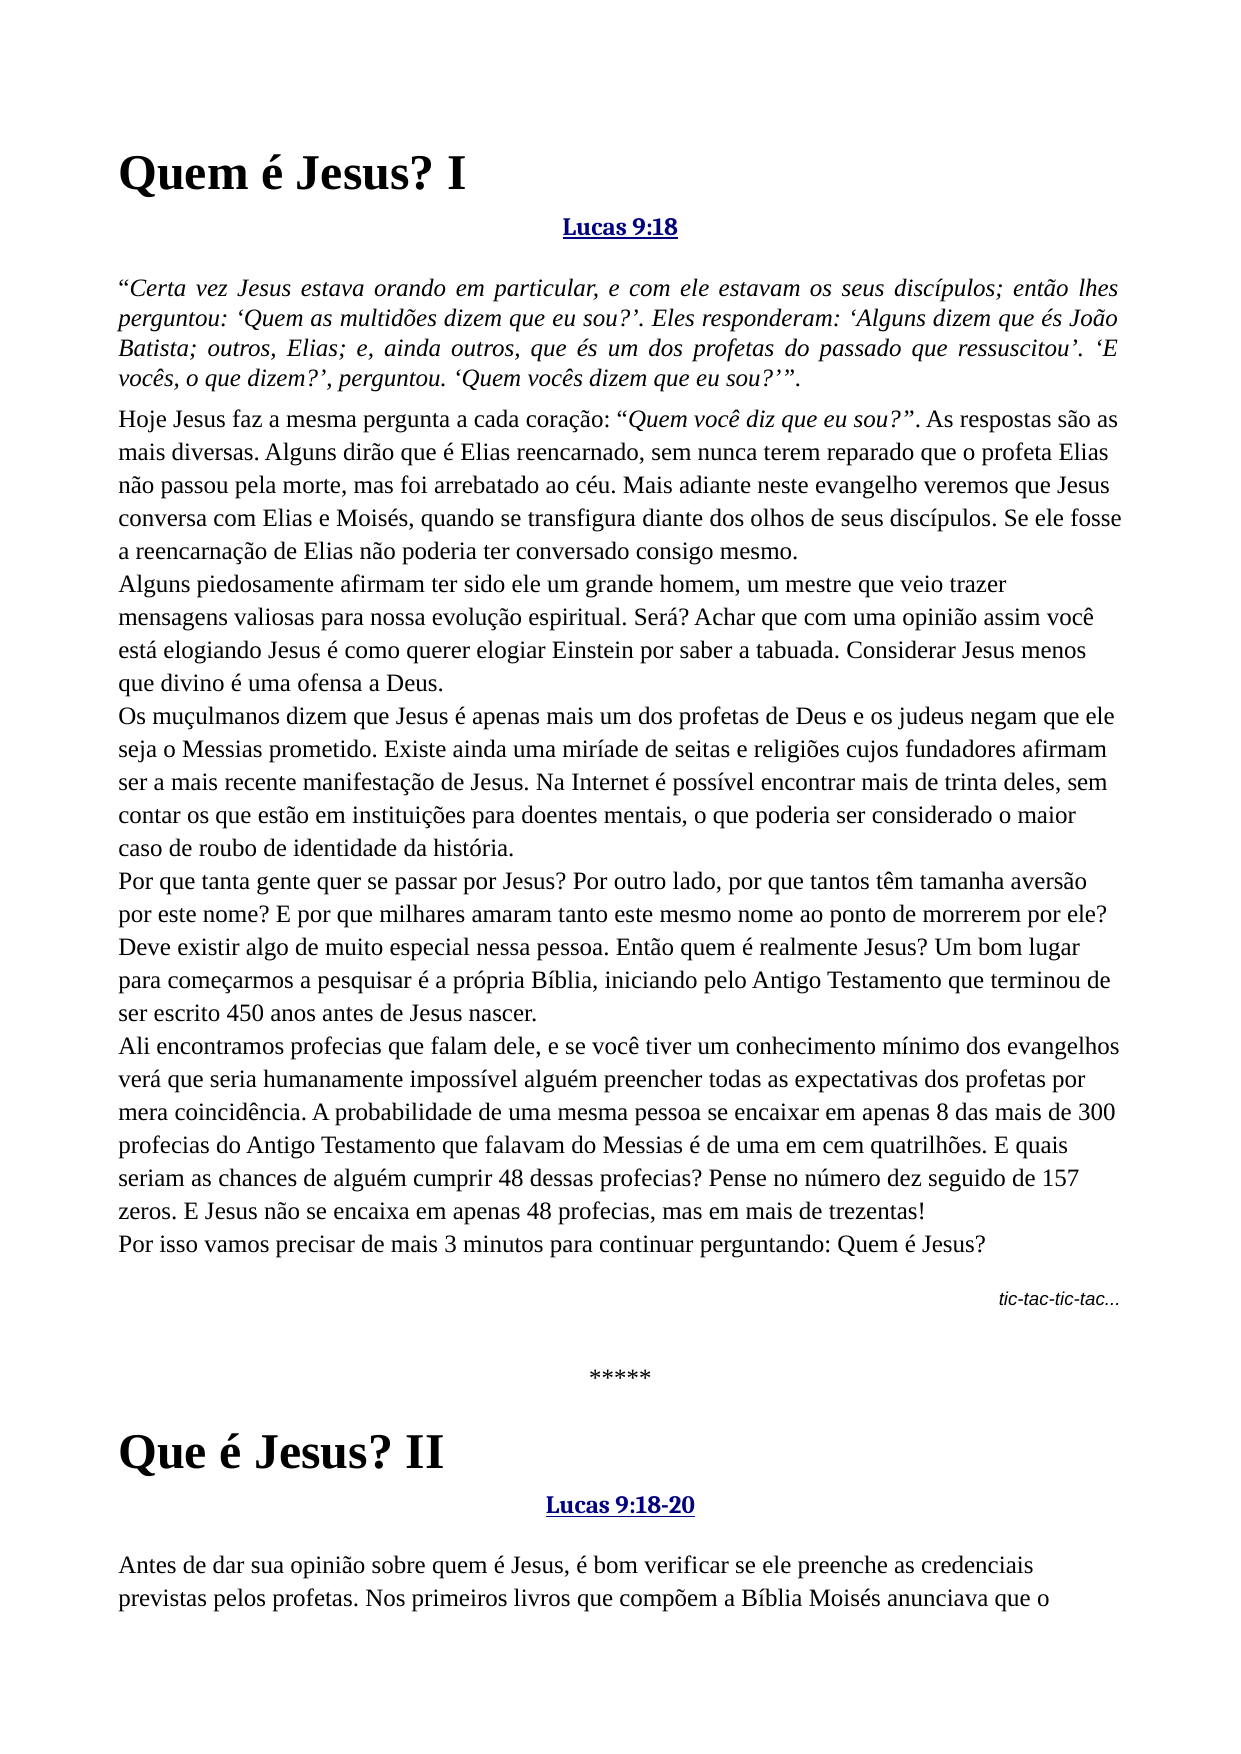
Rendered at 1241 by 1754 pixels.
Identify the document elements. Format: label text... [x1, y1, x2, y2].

subtitle Quem é Jesus? I [118, 143, 1122, 201]
text tic-tac-tic-tac... [118, 1288, 1122, 1309]
text Antes de dar sua opinião sobre quem é Jesus, é bom verificar se ele preenche as credenciais previstas pelos profetas. Nos primeiros livros que compõem a Bíblia Moisés anunciava que o [118, 1550, 1122, 1612]
subtitle Que é Jesus? II [118, 1421, 1122, 1479]
text ***** [118, 1363, 1122, 1392]
text Por que tanta gente quer se passar por Jesus? Por outro lado, por que tantos têm tamanha aversão por este nome? E por que milhares amaram tanto este mesmo nome ao ponto de morrerem por ele? Deve existir algo de muito especial nessa pessoa. Então quem é realmente Jesus? Um bom lugar para começarmos a pesquisar é a própria Bíblia, iniciando pelo Antigo Testamento que terminou de ser escrito 450 anos antes de Jesus nascer. [118, 866, 1122, 1027]
text Por isso vamos precisar de mais 3 minutos para continuar perguntando: Quem é Jesus? [118, 1229, 1122, 1258]
text Os muçulmanos dizem que Jesus é apenas mais um dos profetas de Deus e os judeus negam que ele seja o Messias prometido. Existe ainda uma miríade de seitas e religiões cujos fundadores afirmam ser a mais recente manifestação de Jesus. Na Internet é possível encontrar mais de trinta deles, sem contar os que estão em instituições para doentes mentais, o que poderia ser considerado o maior caso de roubo de identidade da história. [118, 701, 1122, 862]
text Ali encontramos profecias que falam dele, e se você tiver um conhecimento mínimo dos evangelhos verá que seria humanamente impossível alguém preencher todas as expectativas dos profetas por mera coincidência. A probabilidade de uma mesma pessoa se encaixar em apenas 8 das mais de 300 profecias do Antigo Testamento que falavam do Messias é de uma em cem quatrilhões. E quais seriam as chances de alguém cumprir 48 dessas profecias? Pense no número dez seguido de 157 zeros. E Jesus não se encaixa em apenas 48 profecias, mas em mais de trezentas! [118, 1031, 1122, 1225]
text “Certa vez Jesus estava orando em particular, e com ele estavam os seus discípulos; então lhes perguntou: ‘Quem as multidões dizem que eu sou?’. Eles responderam: ‘Alguns dizem que és João Batista; outros, Elias; e, ainda outros, que és um dos profetas do passado que ressuscitou’. ‘E vocês, o que dizem?’, perguntou. ‘Quem vocês dizem que eu sou?’”. [118, 272, 1122, 392]
text Hoje Jesus faz a mesma pergunta a cada coração: “Quem você diz que eu sou?”. As respostas são as mais diversas. Alguns dirão que é Elias reencarnado, sem nunca terem reparado que o profeta Elias não passou pela morte, mas foi arrebatado ao céu. Mais adiante neste evangelho veremos que Jesus conversa com Elias e Moisés, quando se transfigura diante dos olhos de seus discípulos. Se ele fosse a reencarnação de Elias não poderia ter conversado consigo mesmo. [118, 404, 1122, 564]
text Alguns piedosamente afirmam ter sido ele um grande homem, um mestre que veio trazer mensagens valiosas para nossa evolução espiritual. Será? Achar que com uma opinião assim você está elogiando Jesus é como querer elogiar Einstein por saber a tabuada. Considerar Jesus menos que divino é uma ofensa a Deus. [118, 569, 1122, 697]
text Lucas 9:18-20 [118, 1491, 1122, 1520]
text Lucas 9:18 [118, 213, 1122, 242]
